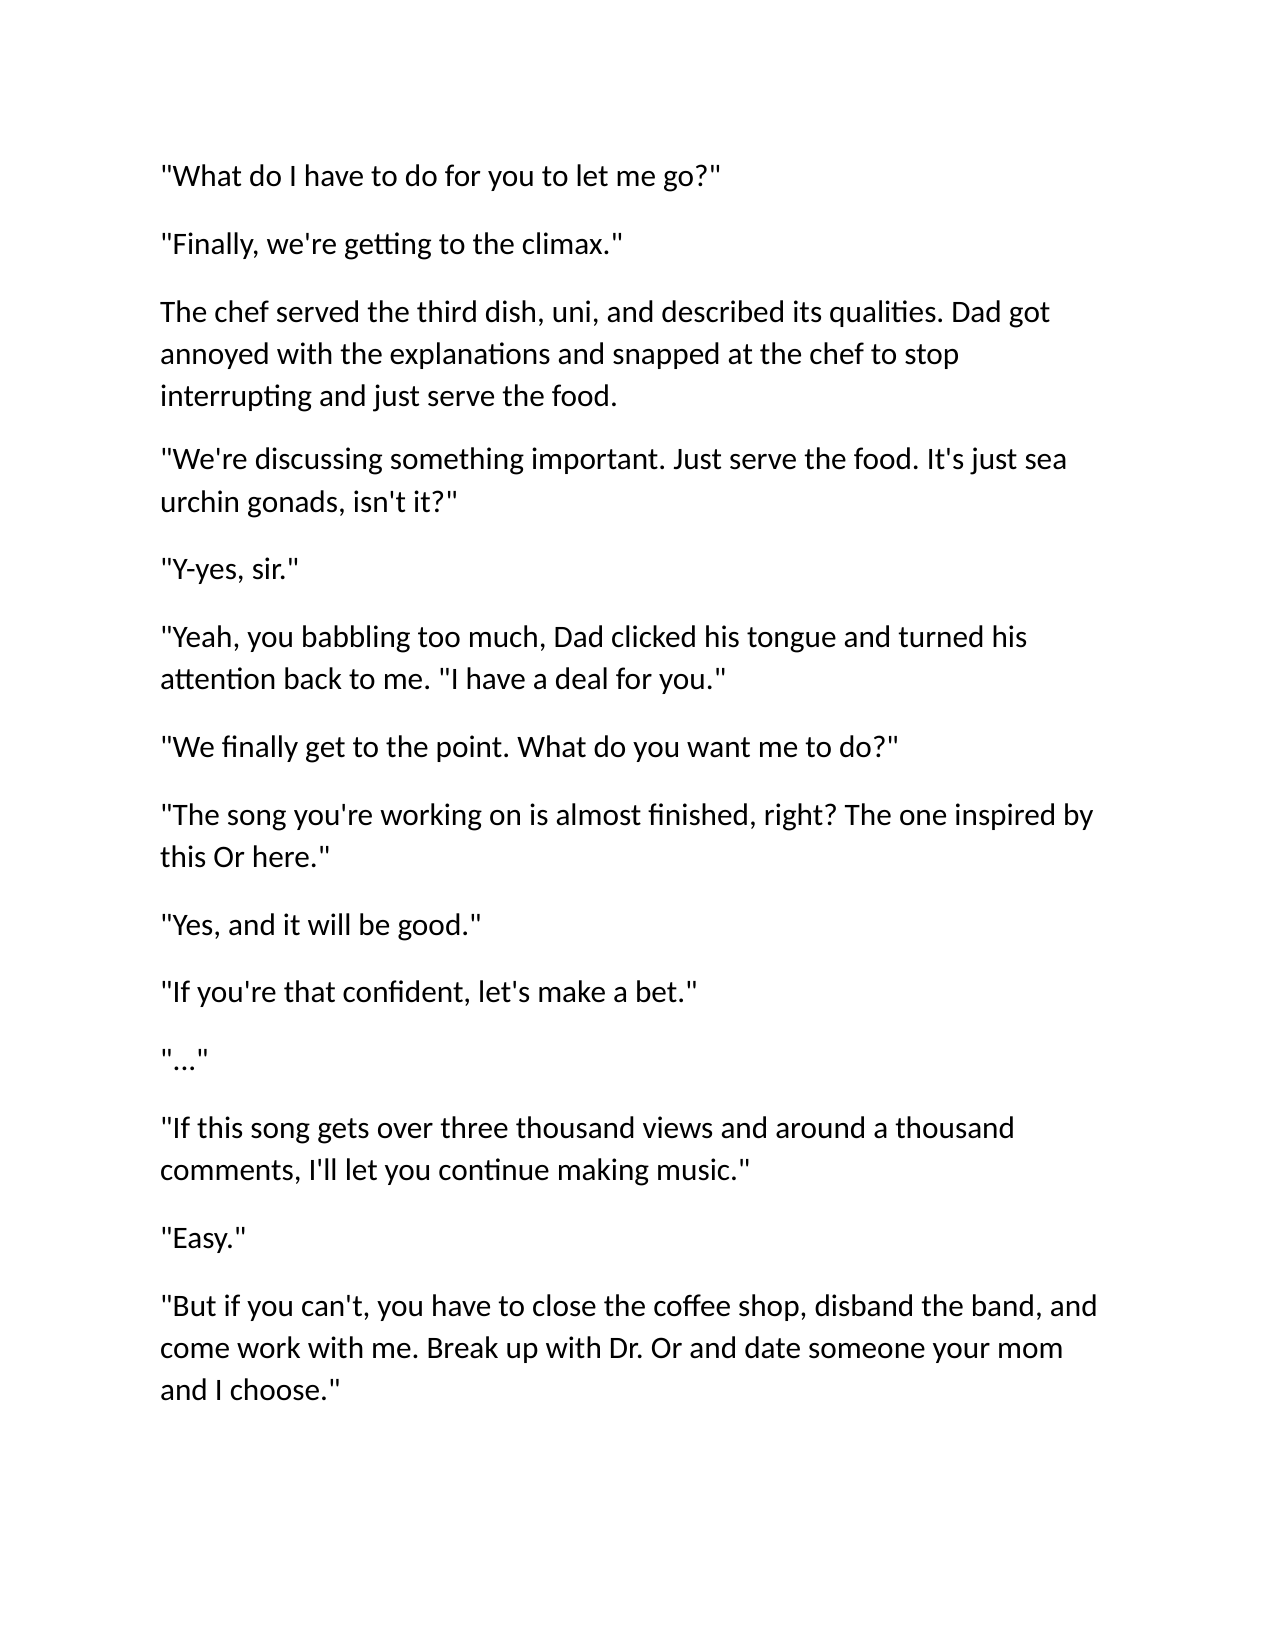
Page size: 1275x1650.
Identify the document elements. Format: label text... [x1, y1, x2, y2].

text "But if you can't, you have to close the coffee shop, disband the band, and come work with me. Break up with Dr. Or and date someone your mom and I choose." [160, 1286, 1113, 1408]
text "Finally, we're getting to the climax." [160, 224, 1113, 262]
text "The song you're working on is almost finished, right? The one inspired by this Or here." [160, 795, 1113, 875]
text "We finally get to the point. What do you want me to do?" [160, 727, 1113, 765]
text The chef served the third dish, uni, and described its qualities. Dad got annoyed with the explanations and snapped at the chef to stop interrupting and just serve the food. [160, 292, 1113, 414]
text "Yes, and it will be good." [160, 905, 1113, 943]
text "..." [160, 1040, 1113, 1078]
text "Y-yes, sir." [160, 549, 1113, 587]
text "Easy." [160, 1218, 1113, 1256]
text "If this song gets over three thousand views and around a thousand comments, I'll let you continue making music." [160, 1108, 1113, 1188]
text "If you're that confident, let's make a bet." [160, 972, 1113, 1011]
text "Yeah, you babbling too much, Dad clicked his tongue and turned his attention back to me. "I have a deal for you." [160, 617, 1113, 697]
text "We're discussing something important. Just serve the food. It's just sea urchin gonads, isn't it?" [160, 439, 1113, 520]
text "What do I have to do for you to let me go?" [160, 156, 1113, 194]
